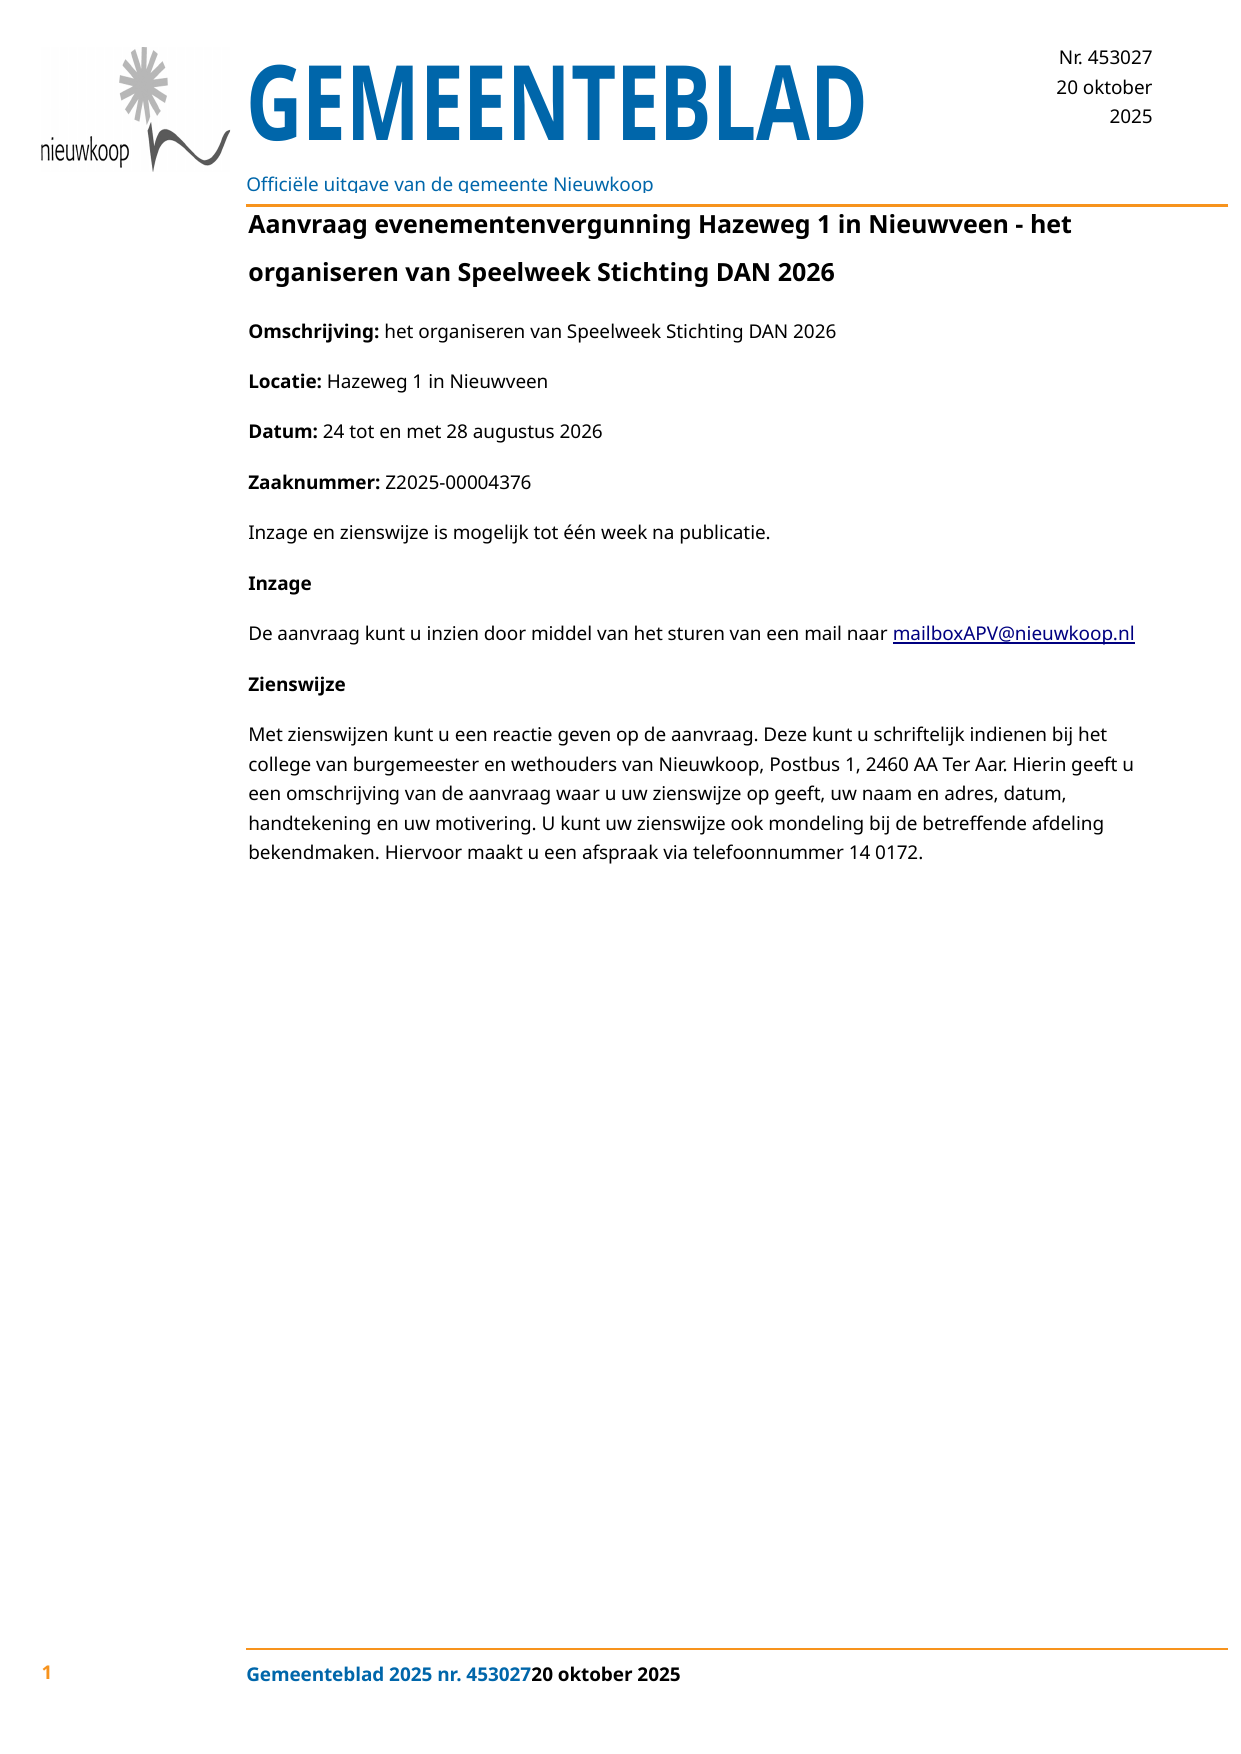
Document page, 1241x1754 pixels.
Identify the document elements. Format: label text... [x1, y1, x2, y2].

text Datum: 24 tot en met 28 augustus 2026 [248, 419, 1152, 444]
text Inzage en zienswijze is mogelijk tot één week na publicatie. [248, 519, 1152, 545]
text Aanvraag evenementenvergunning Hazeweg 1 in Nieuwveen - het organiseren van Speelweek Stichting DAN 2026 [248, 207, 1152, 288]
text De aanvraag kunt u inzien door middel van het sturen van een mail naar mailboxAPV@nieuwkoop.nl [248, 620, 1152, 646]
text Inzage [248, 570, 1152, 596]
text Omschrijving: het organiseren van Speelweek Stichting DAN 2026 [248, 318, 1152, 344]
text Zienswijze [248, 671, 1152, 697]
text Met zienswijzen kunt u een reactie geven op de aanvraag. Deze kunt u schriftelijk indienen bij het college van burgemeester en wethouders van Nieuwkoop, Postbus 1, 2460 AA Ter Aar. Hierin geeft u een omschrijving van de aanvraag waar u uw zienswijze op geeft, uw naam en adres, datum, handtekening en uw motivering. U kunt uw zienswijze ook mondeling bij de betreffende afdeling bekendmaken. Hiervoor maakt u een afspraak via telefoonnummer 14 0172. [248, 721, 1152, 865]
text Zaaknummer: Z2025-00004376 [248, 469, 1152, 495]
text Locatie: Hazeweg 1 in Nieuwveen [248, 368, 1152, 394]
picture [41, 47, 231, 172]
